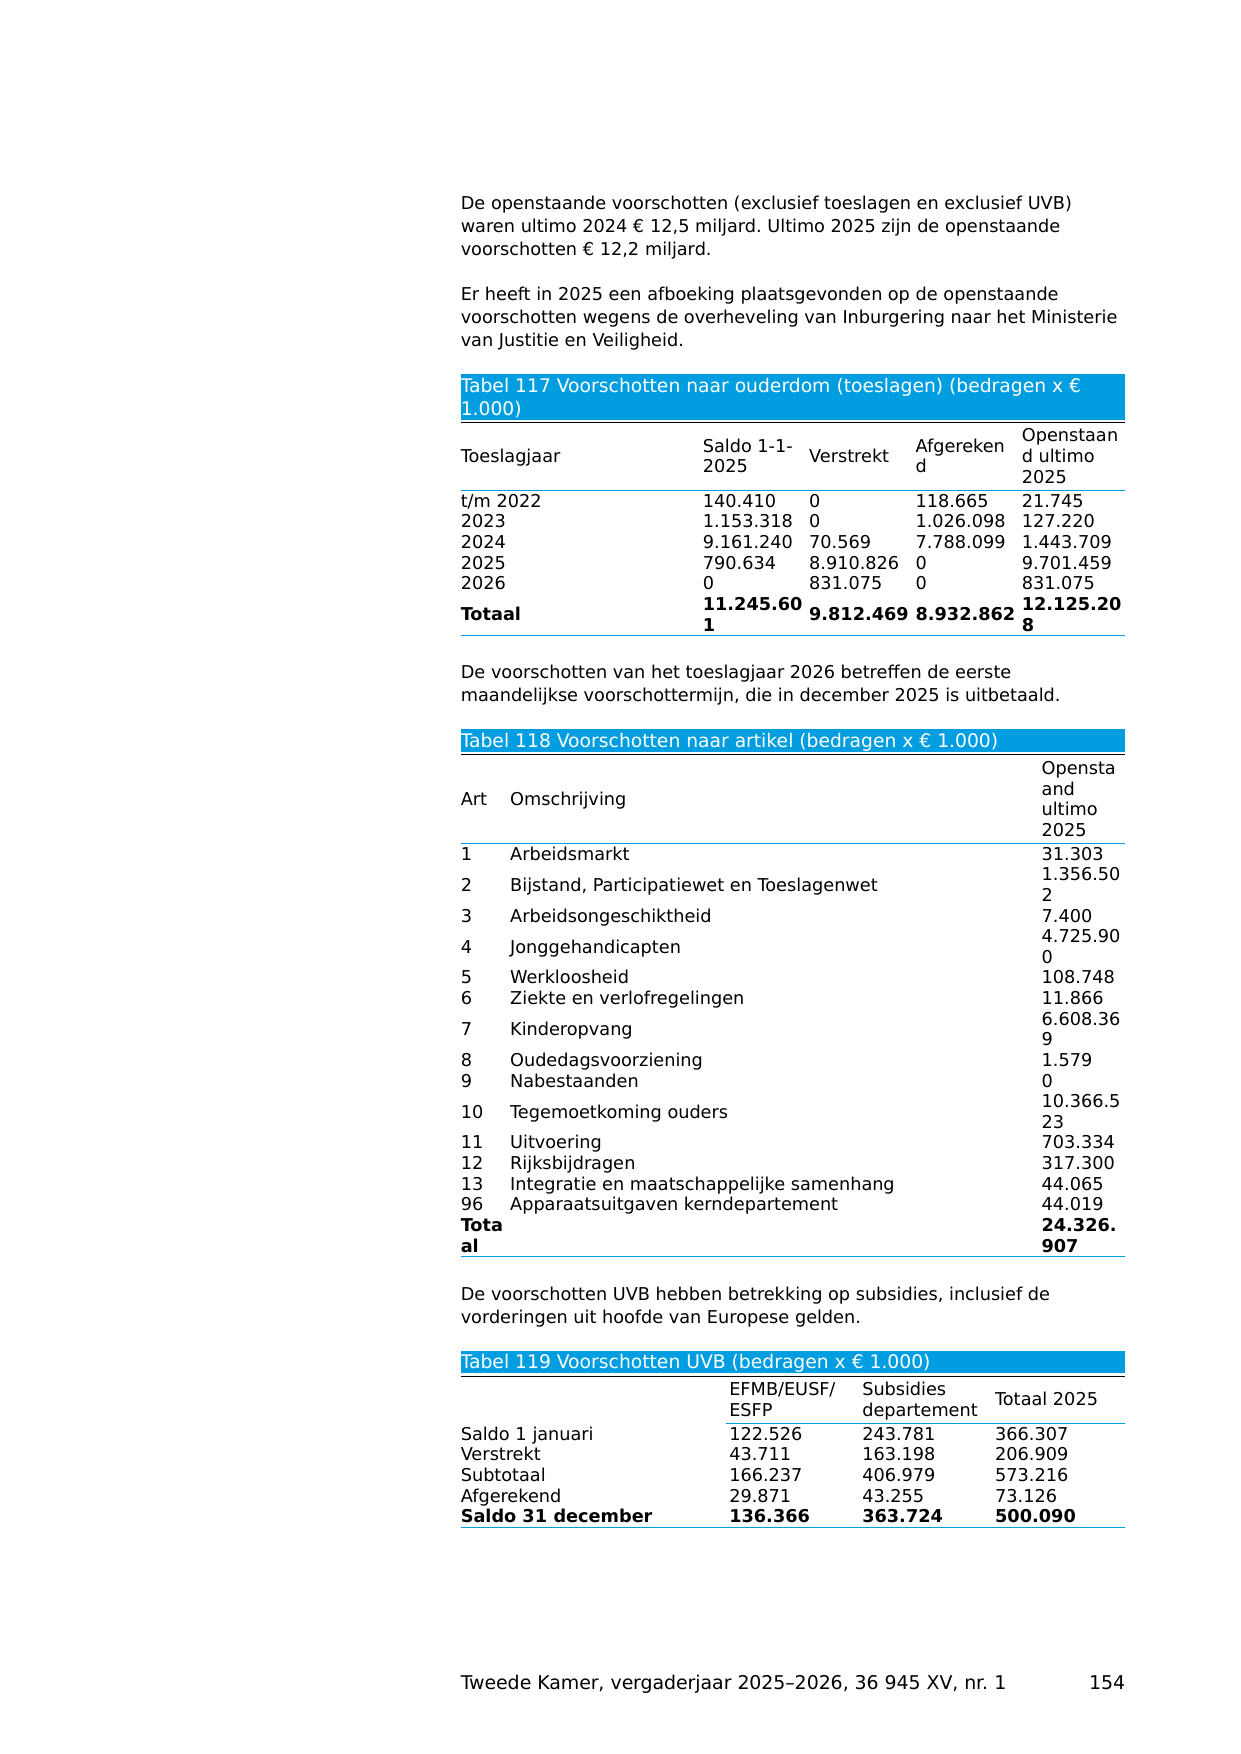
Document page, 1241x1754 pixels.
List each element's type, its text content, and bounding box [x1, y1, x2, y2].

table_cell 0 [806, 511, 912, 532]
table_cell [507, 1215, 1038, 1256]
table_cell 6 [461, 988, 507, 1009]
table_cell Nabestaanden [507, 1071, 1038, 1091]
table_cell Afgerekend [461, 1486, 726, 1506]
table_cell 5 [461, 968, 507, 988]
table_cell 140.410 [700, 491, 806, 511]
table_cell 243.781 [859, 1424, 992, 1444]
table_cell 8 [461, 1050, 507, 1071]
table_cell Jonggehandicapten [507, 926, 1038, 967]
table_cell 8.932.862 [913, 594, 1019, 635]
table_cell 12 [461, 1153, 507, 1174]
table_cell 0 [1039, 1071, 1125, 1091]
table_cell 1.356.502 [1039, 864, 1125, 906]
table_cell Integratie en maatschappelijke samenhang [507, 1174, 1038, 1194]
table_cell EFMB/EUSF/ESFP [726, 1377, 859, 1423]
table_cell 0 [913, 553, 1019, 573]
table_cell 21.745 [1019, 491, 1125, 511]
table_cell Totaal [461, 594, 700, 635]
table_cell 1 [461, 844, 507, 864]
table_cell 0 [700, 573, 806, 594]
table_cell 831.075 [1019, 573, 1125, 594]
text Er heeft in 2025 een afboeking plaatsgevonden op de openstaande voorschotten wegens de overheveling van Inburgering naar het Ministerie van Justitie en Veiligheid. [461, 282, 1125, 351]
table_cell Totaal [461, 1215, 507, 1256]
table_cell 44.065 [1039, 1174, 1125, 1194]
table_cell 10 [461, 1091, 507, 1132]
table_cell Arbeidsongeschiktheid [507, 906, 1038, 926]
table_cell 96 [461, 1194, 507, 1215]
table_cell 163.198 [859, 1444, 992, 1465]
table_cell 7.400 [1039, 906, 1125, 926]
table_cell 12.125.208 [1019, 594, 1125, 635]
table_cell 166.237 [726, 1465, 859, 1486]
table_cell 136.366 [726, 1506, 859, 1527]
table_cell 11 [461, 1133, 507, 1153]
table_cell Verstrekt [461, 1444, 726, 1465]
table_cell Totaal 2025 [992, 1377, 1125, 1423]
table_cell Subtotaal [461, 1465, 726, 1486]
table_cell 790.634 [700, 553, 806, 573]
table_cell 500.090 [992, 1506, 1125, 1527]
table_cell 73.126 [992, 1486, 1125, 1506]
table_cell Apparaatsuitgaven kerndepartement [507, 1194, 1038, 1215]
table_cell 8.910.826 [806, 553, 912, 573]
table_cell 43.255 [859, 1486, 992, 1506]
table_cell Werkloosheid [507, 968, 1038, 988]
table_cell 13 [461, 1174, 507, 1194]
table_cell 363.724 [859, 1506, 992, 1527]
table_cell Art [461, 755, 507, 843]
table_cell Saldo 1-1-2025 [700, 423, 806, 490]
table_cell 2023 [461, 511, 700, 532]
table_cell 108.748 [1039, 968, 1125, 988]
table_cell Toeslagjaar [461, 423, 700, 490]
table_cell Afgerekend [913, 423, 1019, 490]
table_cell Saldo 1 januari [461, 1423, 726, 1444]
table_cell Openstaand ultimo 2025 [1019, 423, 1125, 490]
table_cell 10.366.523 [1039, 1091, 1125, 1132]
table_cell 11.245.601 [700, 594, 806, 635]
table_cell 24.326.907 [1039, 1215, 1125, 1256]
table_cell 7.788.099 [913, 532, 1019, 553]
table_cell 44.019 [1039, 1194, 1125, 1215]
table_cell 206.909 [992, 1444, 1125, 1465]
table_cell Arbeidsmarkt [507, 844, 1038, 864]
table_cell 43.711 [726, 1444, 859, 1465]
table_cell Omschrijving [507, 755, 1038, 843]
table_cell [461, 1377, 726, 1423]
table_cell 6.608.369 [1039, 1009, 1125, 1050]
table_cell 1.026.098 [913, 511, 1019, 532]
table_cell Rijksbijdragen [507, 1153, 1038, 1174]
table_cell 0 [806, 491, 912, 511]
table_cell 2 [461, 864, 507, 906]
text De openstaande voorschotten (exclusief toeslagen en exclusief UVB) waren ultimo 2024 € 12,5 miljard. Ultimo 2025 zijn de openstaande voorschotten € 12,2 miljard. [461, 191, 1125, 259]
table_cell 2024 [461, 532, 700, 553]
text De voorschotten UVB hebben betrekking op subsidies, inclusief de vorderingen uit hoofde van Europese gelden. [461, 1282, 1125, 1328]
table_cell 7 [461, 1009, 507, 1050]
table_cell 9.812.469 [806, 594, 912, 635]
table_cell 29.871 [726, 1486, 859, 1506]
table_cell Ziekte en verlofregelingen [507, 988, 1038, 1009]
table_cell 9.701.459 [1019, 553, 1125, 573]
text De voorschotten van het toeslagjaar 2026 betreffen de eerste maandelijkse voorschottermijn, die in december 2025 is uitbetaald. [461, 661, 1125, 706]
table_cell 11.866 [1039, 988, 1125, 1009]
table_cell 2025 [461, 553, 700, 573]
table_cell 70.569 [806, 532, 912, 553]
table_cell 31.303 [1039, 844, 1125, 864]
table_cell Subsidies departement [859, 1377, 992, 1423]
table_cell 703.334 [1039, 1133, 1125, 1153]
table_cell 127.220 [1019, 511, 1125, 532]
table_cell Bijstand, Participatiewet en Toeslagenwet [507, 864, 1038, 906]
table_cell 831.075 [806, 573, 912, 594]
table_cell 317.300 [1039, 1153, 1125, 1174]
table_cell 1.153.318 [700, 511, 806, 532]
table_cell 1.579 [1039, 1050, 1125, 1071]
table_cell 2026 [461, 573, 700, 594]
table_cell Verstrekt [806, 423, 912, 490]
table_cell 4 [461, 926, 507, 967]
table_cell 406.979 [859, 1465, 992, 1486]
table_cell Saldo 31 december [461, 1506, 726, 1527]
table_cell 366.307 [992, 1424, 1125, 1444]
table_cell Kinderopvang [507, 1009, 1038, 1050]
table_cell t/m 2022 [461, 491, 700, 511]
table_cell Openstaand ultimo 2025 [1039, 755, 1125, 843]
table_cell 118.665 [913, 491, 1019, 511]
table_cell Uitvoering [507, 1133, 1038, 1153]
table_cell 0 [913, 573, 1019, 594]
table_cell 3 [461, 906, 507, 926]
table_cell 122.526 [726, 1424, 859, 1444]
table_cell 9 [461, 1071, 507, 1091]
table_cell Tegemoetkoming ouders [507, 1091, 1038, 1132]
table_cell 9.161.240 [700, 532, 806, 553]
table_cell 4.725.900 [1039, 926, 1125, 967]
table_cell 573.216 [992, 1465, 1125, 1486]
table_cell Oudedagsvoorziening [507, 1050, 1038, 1071]
table_cell 1.443.709 [1019, 532, 1125, 553]
